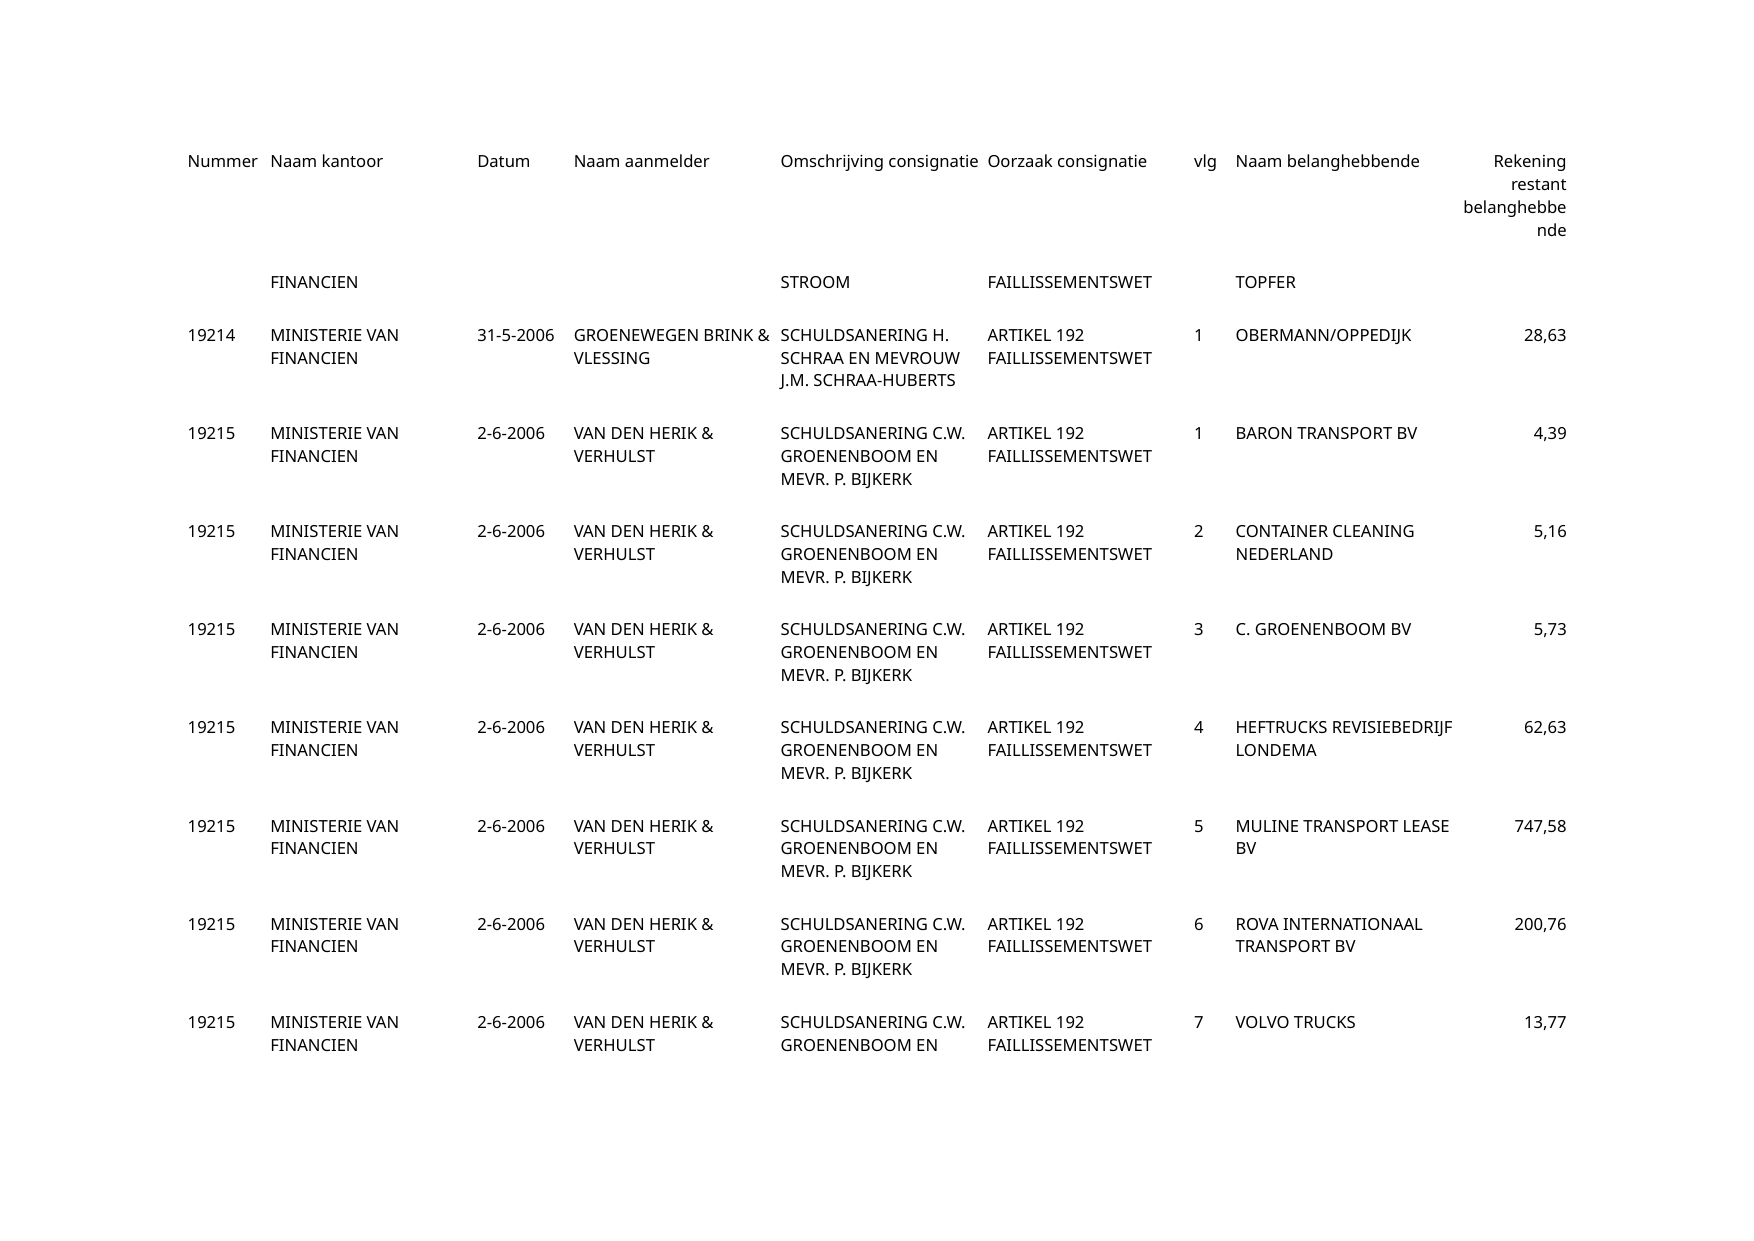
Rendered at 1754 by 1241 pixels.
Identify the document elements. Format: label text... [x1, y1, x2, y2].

table_cell MINISTERIE VAN FINANCIEN [270, 912, 477, 1010]
table_cell SCHULDSANERING C.W. GROENENBOOM EN MEVR. P. BIJKERK [780, 520, 987, 618]
table_cell 19215 [188, 1010, 270, 1086]
table_cell 4 [1194, 716, 1235, 814]
table_cell MINISTERIE VAN FINANCIEN [270, 814, 477, 912]
table_cell MINISTERIE VAN FINANCIEN [270, 520, 477, 618]
table_cell 4,39 [1456, 422, 1566, 520]
table_cell 28,63 [1456, 324, 1566, 422]
table_cell VAN DEN HERIK & VERHULST [574, 814, 780, 912]
table_cell GROENEWEGEN BRINK & VLESSING [574, 324, 780, 422]
table_cell MULINE TRANSPORT LEASE BV [1235, 814, 1456, 912]
table_cell 19215 [188, 912, 270, 1010]
table_cell [477, 271, 573, 323]
table_cell SCHULDSANERING H. SCHRAA EN MEVROUW J.M. SCHRAA-HUBERTS [780, 324, 987, 422]
table_cell VAN DEN HERIK & VERHULST [574, 912, 780, 1010]
table_cell 13,77 [1456, 1010, 1566, 1086]
table_cell 2-6-2006 [477, 422, 573, 520]
table_cell MINISTERIE VAN FINANCIEN [270, 1010, 477, 1086]
table_cell 3 [1194, 618, 1235, 716]
table_cell 19215 [188, 520, 270, 618]
table_cell 2-6-2006 [477, 912, 573, 1010]
table_cell ARTIKEL 192 FAILLISSEMENTSWET [987, 1010, 1194, 1086]
table_cell VAN DEN HERIK & VERHULST [574, 716, 780, 814]
table_cell FINANCIEN [270, 271, 477, 323]
table_cell 5,16 [1456, 520, 1566, 618]
table_cell 200,76 [1456, 912, 1566, 1010]
table_cell SCHULDSANERING C.W. GROENENBOOM EN MEVR. P. BIJKERK [780, 716, 987, 814]
table_header Naam kantoor [270, 150, 477, 271]
table_cell C. GROENENBOOM BV [1235, 618, 1456, 716]
table_cell OBERMANN/OPPEDIJK [1235, 324, 1456, 422]
table_cell 1 [1194, 422, 1235, 520]
table_cell SCHULDSANERING C.W. GROENENBOOM EN MEVR. P. BIJKERK [780, 422, 987, 520]
table_header Oorzaak consignatie [987, 150, 1194, 271]
table_cell ARTIKEL 192 FAILLISSEMENTSWET [987, 520, 1194, 618]
table_cell STROOM [780, 271, 987, 323]
table_header Naam belanghebbende [1235, 150, 1456, 271]
table_header Naam aanmelder [574, 150, 780, 271]
table_cell 6 [1194, 912, 1235, 1010]
table_cell 2-6-2006 [477, 716, 573, 814]
table_cell SCHULDSANERING C.W. GROENENBOOM EN MEVR. P. BIJKERK [780, 912, 987, 1010]
table_cell 19214 [188, 324, 270, 422]
table_cell 2-6-2006 [477, 814, 573, 912]
table_cell 2 [1194, 520, 1235, 618]
table_cell 62,63 [1456, 716, 1566, 814]
table_header Nummer [188, 150, 270, 271]
table_header Rekening restant belanghebbende [1456, 150, 1566, 271]
table_cell 19215 [188, 814, 270, 912]
table_cell ARTIKEL 192 FAILLISSEMENTSWET [987, 716, 1194, 814]
table_cell 19215 [188, 618, 270, 716]
table_cell 19215 [188, 716, 270, 814]
table_cell VAN DEN HERIK & VERHULST [574, 422, 780, 520]
table_cell ARTIKEL 192 FAILLISSEMENTSWET [987, 912, 1194, 1010]
table_cell MINISTERIE VAN FINANCIEN [270, 422, 477, 520]
table_cell 2-6-2006 [477, 520, 573, 618]
table_cell ARTIKEL 192 FAILLISSEMENTSWET [987, 618, 1194, 716]
table_cell BARON TRANSPORT BV [1235, 422, 1456, 520]
table_cell [574, 271, 780, 323]
table_cell [1456, 271, 1566, 323]
table_header vlg [1194, 150, 1235, 271]
table_cell ARTIKEL 192 FAILLISSEMENTSWET [987, 422, 1194, 520]
table_cell ARTIKEL 192 FAILLISSEMENTSWET [987, 814, 1194, 912]
table_cell SCHULDSANERING C.W. GROENENBOOM EN MEVR. P. BIJKERK [780, 814, 987, 912]
table_cell 7 [1194, 1010, 1235, 1086]
table_cell VAN DEN HERIK & VERHULST [574, 520, 780, 618]
table_header Datum [477, 150, 573, 271]
table_cell 19215 [188, 422, 270, 520]
table_header Omschrijving consignatie [780, 150, 987, 271]
table_cell VAN DEN HERIK & VERHULST [574, 618, 780, 716]
table_cell ARTIKEL 192 FAILLISSEMENTSWET [987, 324, 1194, 422]
table_cell MINISTERIE VAN FINANCIEN [270, 716, 477, 814]
table_cell MINISTERIE VAN FINANCIEN [270, 618, 477, 716]
table_cell CONTAINER CLEANING NEDERLAND [1235, 520, 1456, 618]
table_cell 2-6-2006 [477, 618, 573, 716]
table_cell 31-5-2006 [477, 324, 573, 422]
table_cell SCHULDSANERING C.W. GROENENBOOM EN [780, 1010, 987, 1086]
table_cell 1 [1194, 324, 1235, 422]
table_cell 5,73 [1456, 618, 1566, 716]
table_cell [1194, 271, 1235, 323]
table_cell VAN DEN HERIK & VERHULST [574, 1010, 780, 1086]
table_cell [188, 271, 270, 323]
table_cell 2-6-2006 [477, 1010, 573, 1086]
table_cell TOPFER [1235, 271, 1456, 323]
table_cell 747,58 [1456, 814, 1566, 912]
table_cell MINISTERIE VAN FINANCIEN [270, 324, 477, 422]
table_cell ROVA INTERNATIONAAL TRANSPORT BV [1235, 912, 1456, 1010]
table_cell SCHULDSANERING C.W. GROENENBOOM EN MEVR. P. BIJKERK [780, 618, 987, 716]
table_cell HEFTRUCKS REVISIEBEDRIJF LONDEMA [1235, 716, 1456, 814]
table_cell FAILLISSEMENTSWET [987, 271, 1194, 323]
table_cell VOLVO TRUCKS [1235, 1010, 1456, 1086]
table_cell 5 [1194, 814, 1235, 912]
